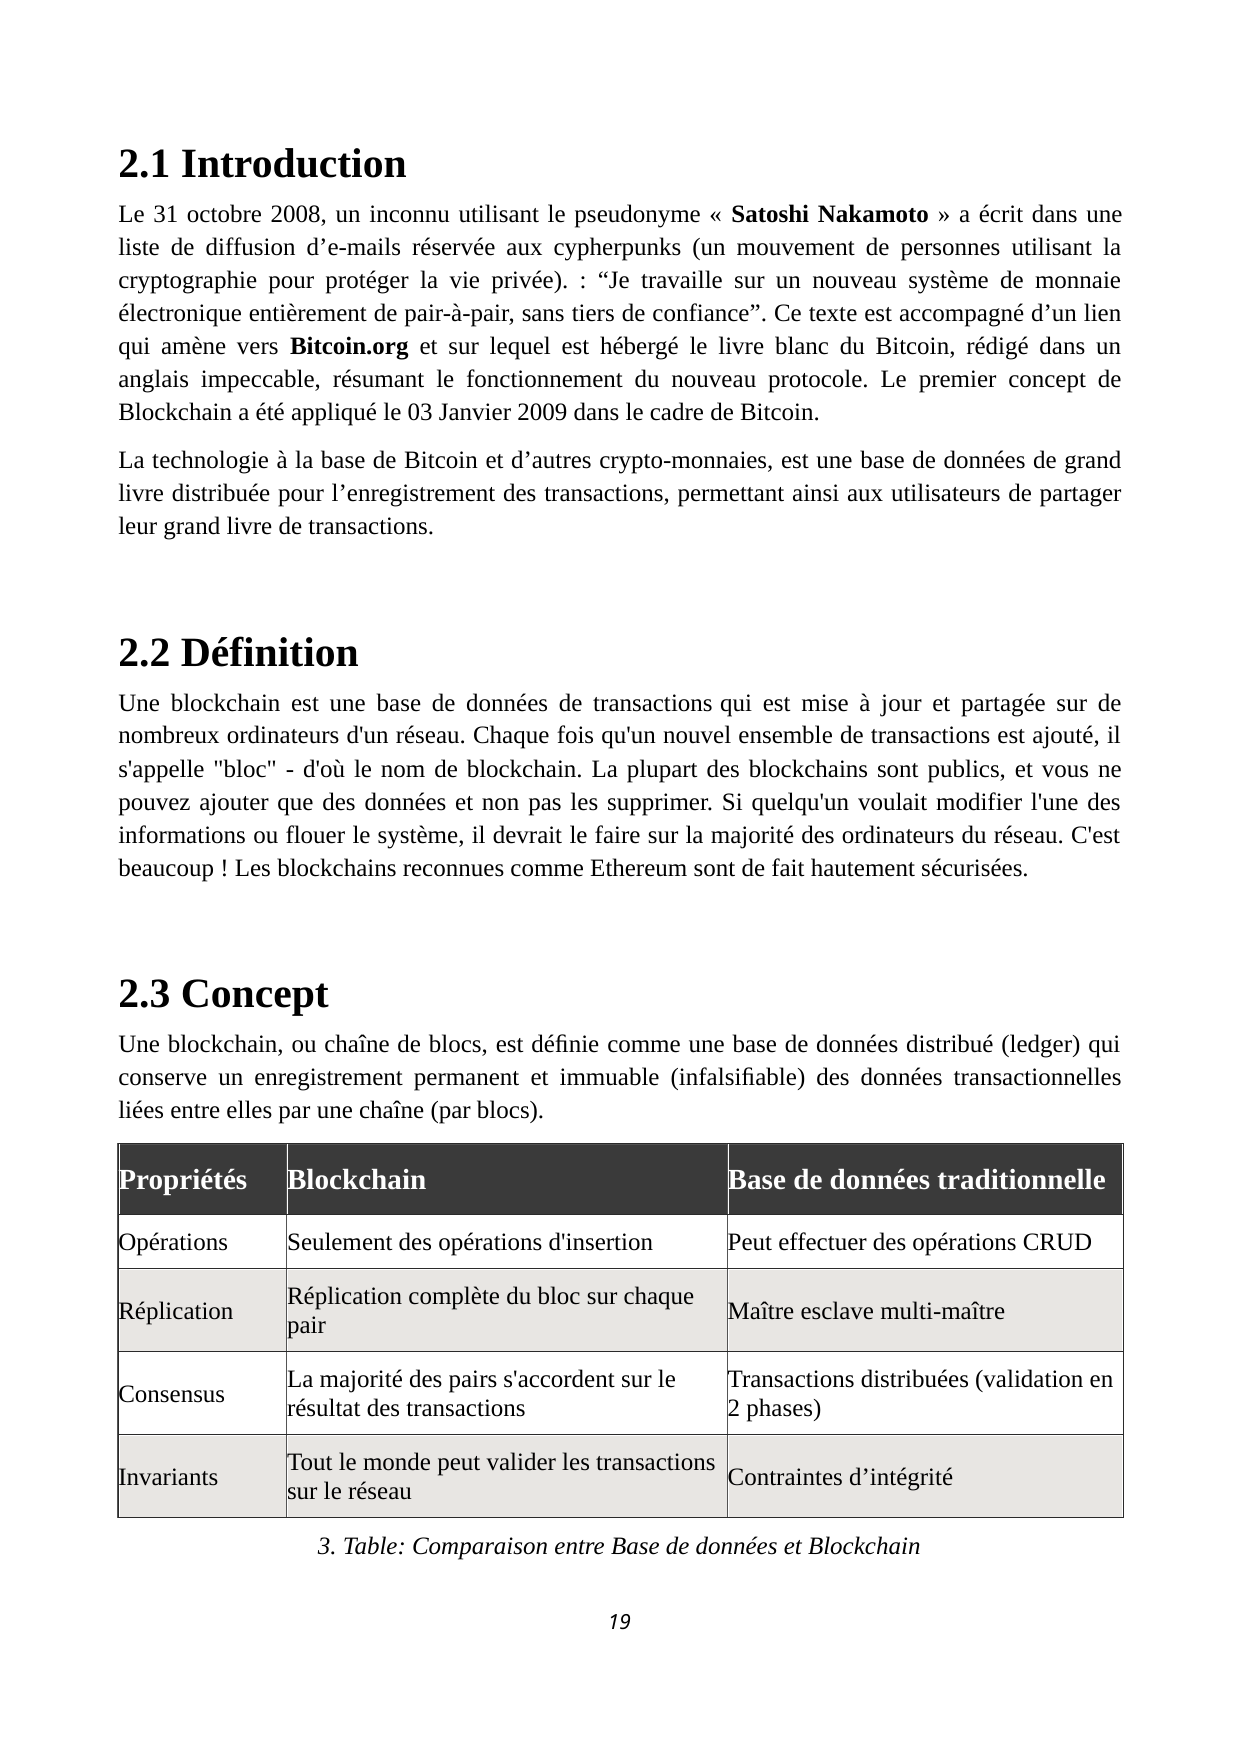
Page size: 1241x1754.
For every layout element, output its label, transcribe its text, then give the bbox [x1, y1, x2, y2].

table_cell Invariants [120, 1436, 286, 1517]
table_cell Contraintes d’intégrité [729, 1436, 1122, 1517]
subtitle 2.2 Définition [118, 627, 1122, 675]
table_cell Transactions distribuées (validation en 2 phases) [729, 1353, 1122, 1434]
table_header Blockchain [288, 1145, 727, 1214]
text Une blockchain est une base de données de transactions qui est mise à jour et partagée sur de nombreux ordinateurs d'un réseau. Chaque fois qu'un nouvel ensemble de transactions est ajouté, il s'appelle "bloc" - d'où le nom de blockchain. La plupart des blockchains sont publics, et vous ne pouvez ajouter que des données et non pas les supprimer. Si quelqu'un voulait modifier l'une des informations ou flouer le système, il devrait le faire sur la majorité des ordinateurs du réseau. C'est beaucoup ! Les blockchains reconnues comme Ethereum sont de fait hautement sécurisées. [118, 688, 1122, 881]
table_cell Opérations [120, 1216, 286, 1268]
table_header Propriétés [120, 1145, 286, 1214]
table_cell La majorité des pairs s'accordent sur le résultat des transactions [288, 1353, 727, 1434]
table_cell Réplication complète du bloc sur chaque pair [288, 1270, 727, 1351]
text La technologie à la base de Bitcoin et d’autres crypto-monnaies, est une base de données de grand livre distribuée pour l’enregistrement des transactions, permettant ainsi aux utilisateurs de partager leur grand livre de transactions. [118, 445, 1122, 540]
table_cell Maître esclave multi-maître [729, 1270, 1122, 1351]
table_cell Consensus [120, 1353, 286, 1434]
table_header Base de données traditionnelle [729, 1145, 1122, 1214]
text Une blockchain, ou chaîne de blocs, est déﬁnie comme une base de données distribué (ledger) qui conserve un enregistrement permanent et immuable (infalsiﬁable) des données transactionnelles liées entre elles par une chaîne (par blocs). [118, 1029, 1122, 1124]
table_cell Tout le monde peut valider les transactions sur le réseau [288, 1436, 727, 1517]
subtitle 2.3 Concept [118, 969, 1122, 1017]
text 3. Table: Comparaison entre Base de données et Blockchain [118, 1531, 1122, 1559]
table_cell Seulement des opérations d'insertion [288, 1216, 727, 1268]
subtitle 2.1 Introduction [118, 139, 1122, 187]
text Le 31 octobre 2008, un inconnu utilisant le pseudonyme « Satoshi Nakamoto » a écrit dans une liste de diffusion d’e-mails réservée aux cypherpunks (un mouvement de personnes utilisant la cryptographie pour protéger la vie privée). : “Je travaille sur un nouveau système de monnaie électronique entièrement de pair-à-pair, sans tiers de confiance”. Ce texte est accompagné d’un lien qui amène vers Bitcoin.org et sur lequel est hébergé le livre blanc du Bitcoin, rédigé dans un anglais impeccable, résumant le fonctionnement du nouveau protocole. Le premier concept de Blockchain a été appliqué le 03 Janvier 2009 dans le cadre de Bitcoin. [118, 199, 1122, 426]
table_cell Peut effectuer des opérations CRUD [729, 1216, 1122, 1268]
table_cell Réplication [120, 1270, 286, 1351]
